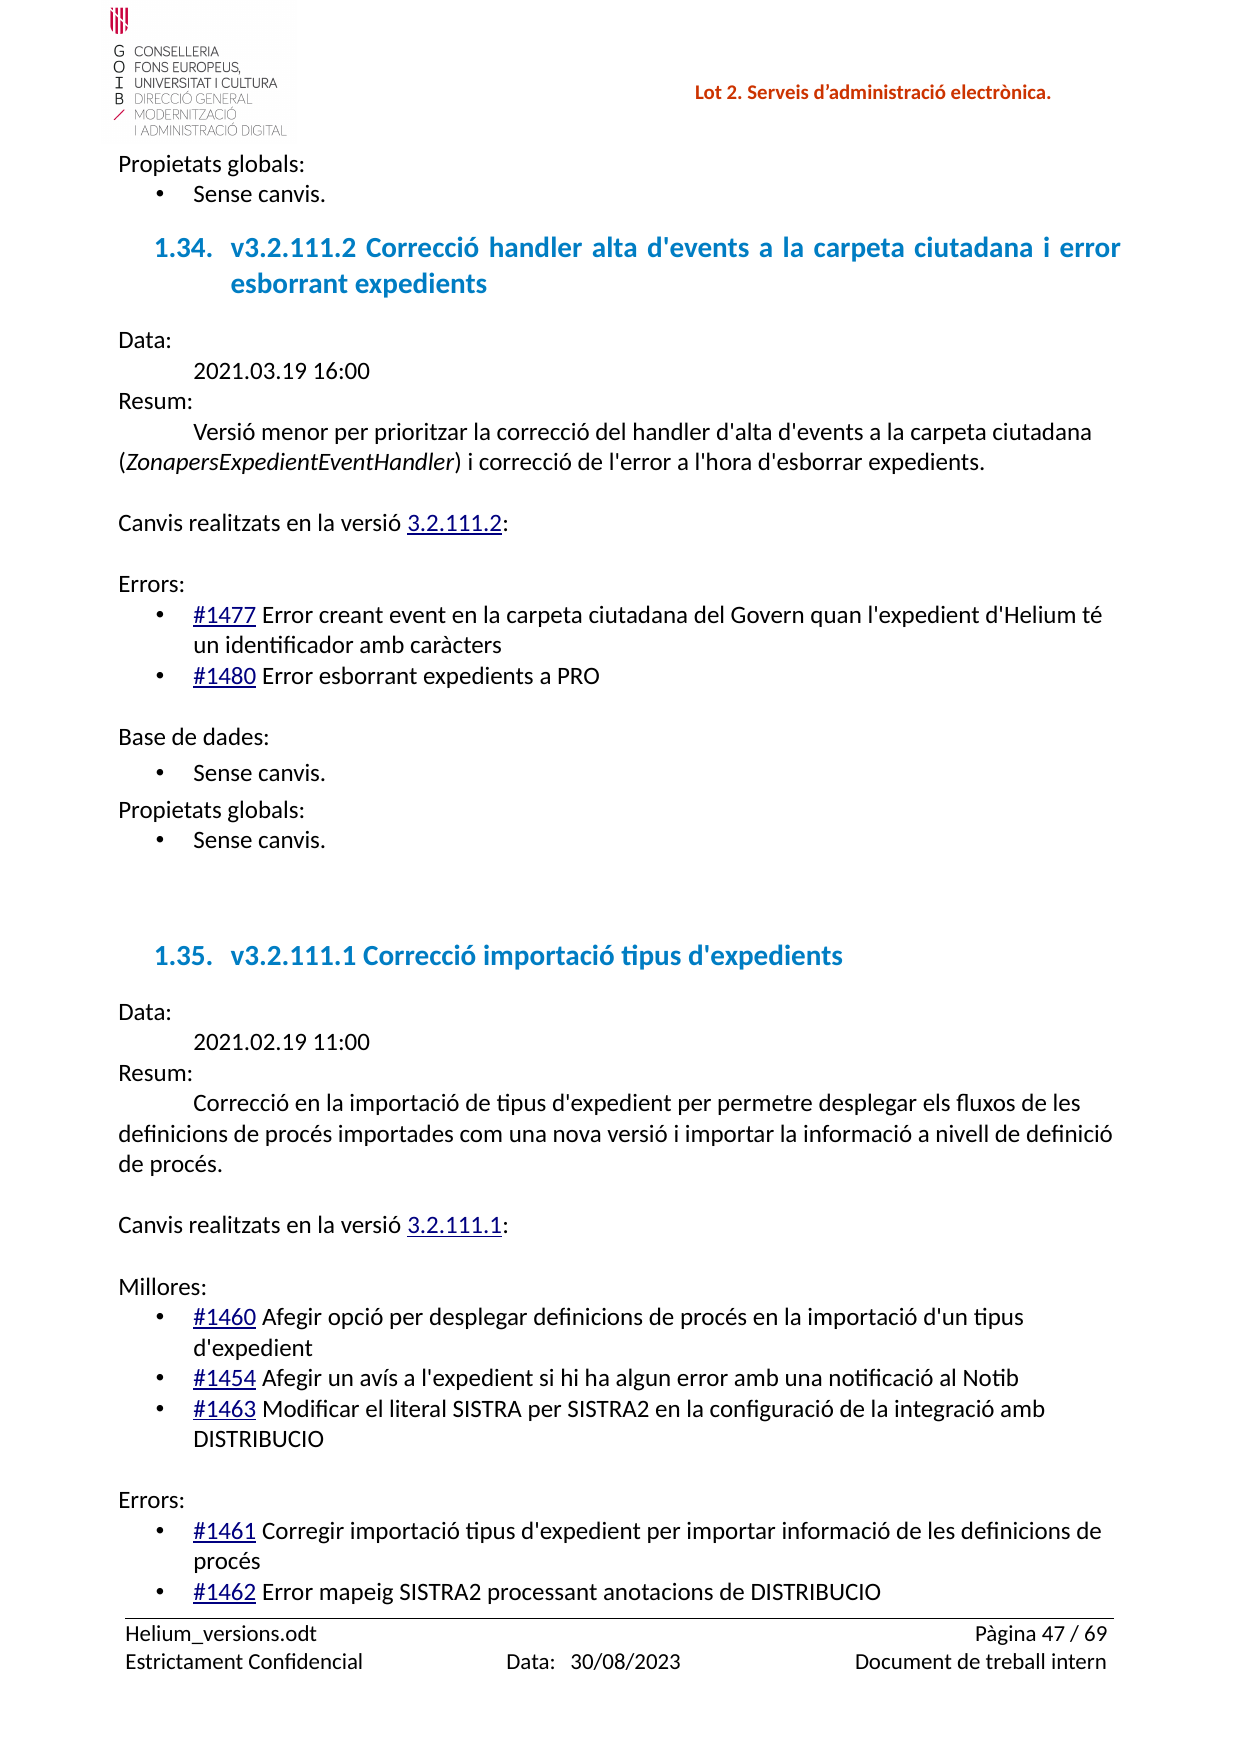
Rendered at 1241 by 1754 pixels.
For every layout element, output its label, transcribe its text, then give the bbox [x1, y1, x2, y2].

text Versió menor per prioritzar la correcció del handler d'alta d'events a la carpeta ciutadana (ZonapersExpedientEventHandler) i correcció de l'error a l'hora d'esborrar expedients. [118, 416, 1122, 477]
text Base de dades: [118, 721, 1122, 752]
text Data: [118, 324, 1122, 355]
list #1480 Error esborrant expedients a PRO [156, 660, 1122, 691]
text Propietats globals: [118, 148, 1122, 178]
text 2021.03.19 16:00 [118, 355, 1122, 385]
list Sense canvis. [156, 824, 1122, 855]
list #1477 Error creant event en la carpeta ciutadana del Govern quan l'expedient d'Helium té un identificador amb caràcters [156, 599, 1122, 660]
subtitle v3.2.111.2 Correcció handler alta d'events a la carpeta ciutadana i error esborrant expedients [153, 229, 1122, 301]
list #1462 Error mapeig SISTRA2 processant anotacions de DISTRIBUCIO [156, 1576, 1122, 1606]
list #1463 Modificar el literal SISTRA per SISTRA2 en la configuració de la integració amb DISTRIBUCIO [156, 1393, 1122, 1454]
list Sense canvis. [156, 178, 1122, 209]
list Sense canvis. [156, 757, 1122, 788]
text Millores: [118, 1271, 1122, 1301]
text Errors: [118, 568, 1122, 599]
text Canvis realitzats en la versió 3.2.111.1: [118, 1209, 1122, 1240]
list #1461 Corregir importació tipus d'expedient per importar informació de les definicions de procés [156, 1515, 1122, 1576]
text Data: [118, 996, 1122, 1026]
subtitle v3.2.111.1 Correcció importació tipus d'expedients [153, 937, 1122, 972]
text Canvis realitzats en la versió 3.2.111.2: [118, 507, 1122, 538]
text Correcció en la importació de tipus d'expedient per permetre desplegar els fluxos de les definicions de procés importades com una nova versió i importar la informació a nivell de definició de procés. [118, 1087, 1122, 1179]
list #1460 Afegir opció per desplegar definicions de procés en la importació d'un tipus d'expedient [156, 1301, 1122, 1362]
picture [100, 0, 297, 144]
text Resum: [118, 385, 1122, 416]
text Errors: [118, 1484, 1122, 1515]
text 2021.02.19 11:00 [118, 1026, 1122, 1057]
text Propietats globals: [118, 794, 1122, 824]
text Resum: [118, 1057, 1122, 1087]
list #1454 Afegir un avís a l'expedient si hi ha algun error amb una notificació al Notib [156, 1362, 1122, 1393]
